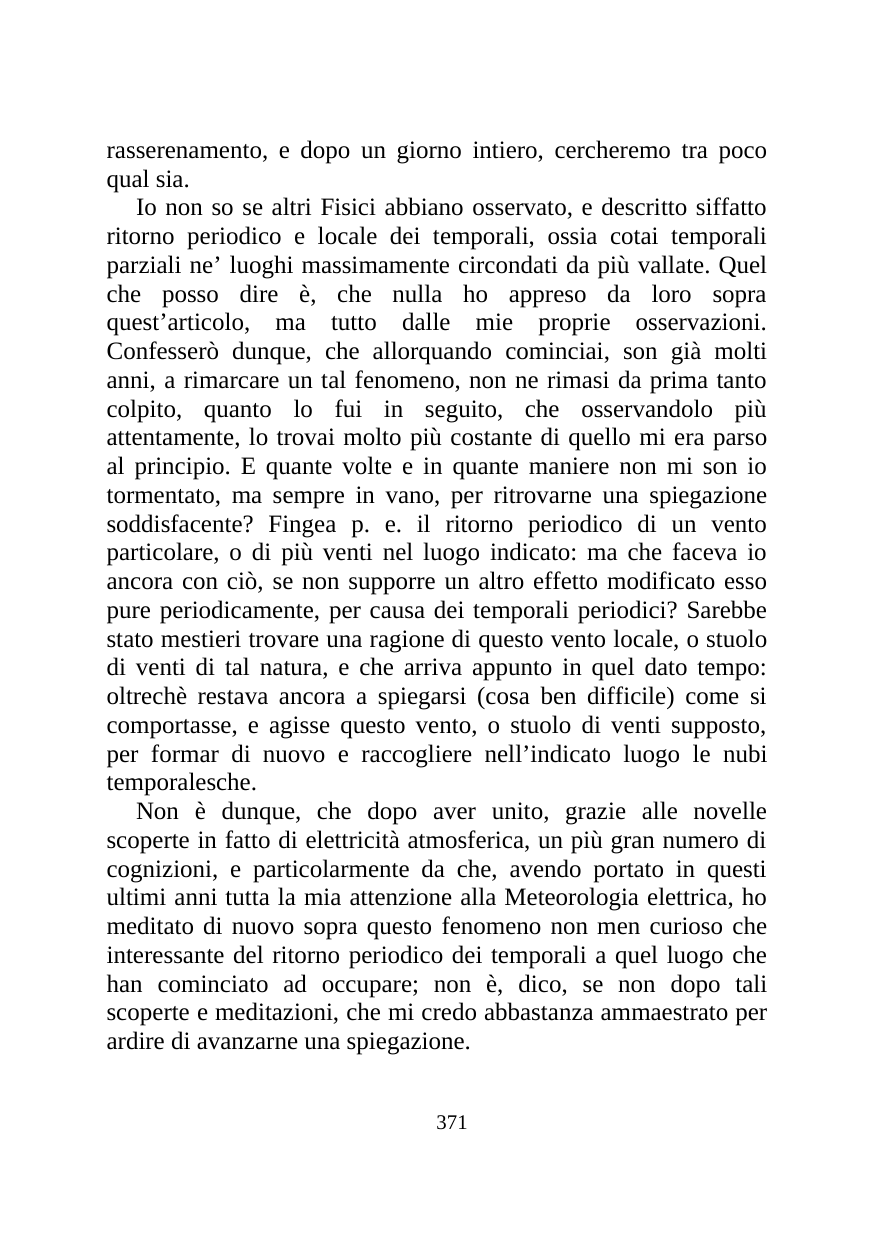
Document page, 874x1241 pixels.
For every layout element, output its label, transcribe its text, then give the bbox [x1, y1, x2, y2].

text Io non so se altri Fisici abbiano osservato, e descritto siffatto ritorno periodico e locale dei temporali, ossia cotai temporali parziali ne’ luoghi massimamente circondati da più vallate. Quel che posso dire è, che nulla ho appreso da loro sopra quest’articolo, ma tutto dalle mie proprie osservazioni. Confesserò dunque, che allorquando cominciai, son già molti anni, a rimarcare un tal fenomeno, non ne rimasi da prima tanto colpito, quanto lo fui in seguito, che osservandolo più attentamente, lo trovai molto più costante di quello mi era parso al principio. E quante volte e in quante maniere non mi son io tormentato, ma sempre in vano, per ritrovarne una spiegazione soddisfacente? Fingea p. e. il ritorno periodico di un vento particolare, o di più venti nel luogo indicato: ma che faceva io ancora con ciò, se non supporre un altro effetto modificato esso pure periodicamente, per causa dei temporali periodici? Sarebbe stato mestieri trovare una ragione di questo vento locale, o stuolo di venti di tal natura, e che arriva appunto in quel dato tempo: oltrechè restava ancora a spiegarsi (cosa ben difficile) come si comportasse, e agisse questo vento, o stuolo di venti supposto, per formar di nuovo e raccogliere nell’indicato luogo le nubi temporalesche. [106, 192, 768, 796]
text rasserenamento, e dopo un giorno intiero, cercheremo tra poco qual sia. [106, 135, 768, 192]
text Non è dunque, che dopo aver unito, grazie alle novelle scoperte in fatto di elettricità atmosferica, un più gran numero di cognizioni, e particolarmente da che, avendo portato in questi ultimi anni tutta la mia attenzione alla Meteorologia elettrica, ho meditato di nuovo sopra questo fenomeno non men curioso che interessante del ritorno periodico dei temporali a quel luogo che han cominciato ad occupare; non è, dico, se non dopo tali scoperte e meditazioni, che mi credo abbastanza ammaestrato per ardire di avanzarne una spiegazione. [106, 796, 768, 1055]
